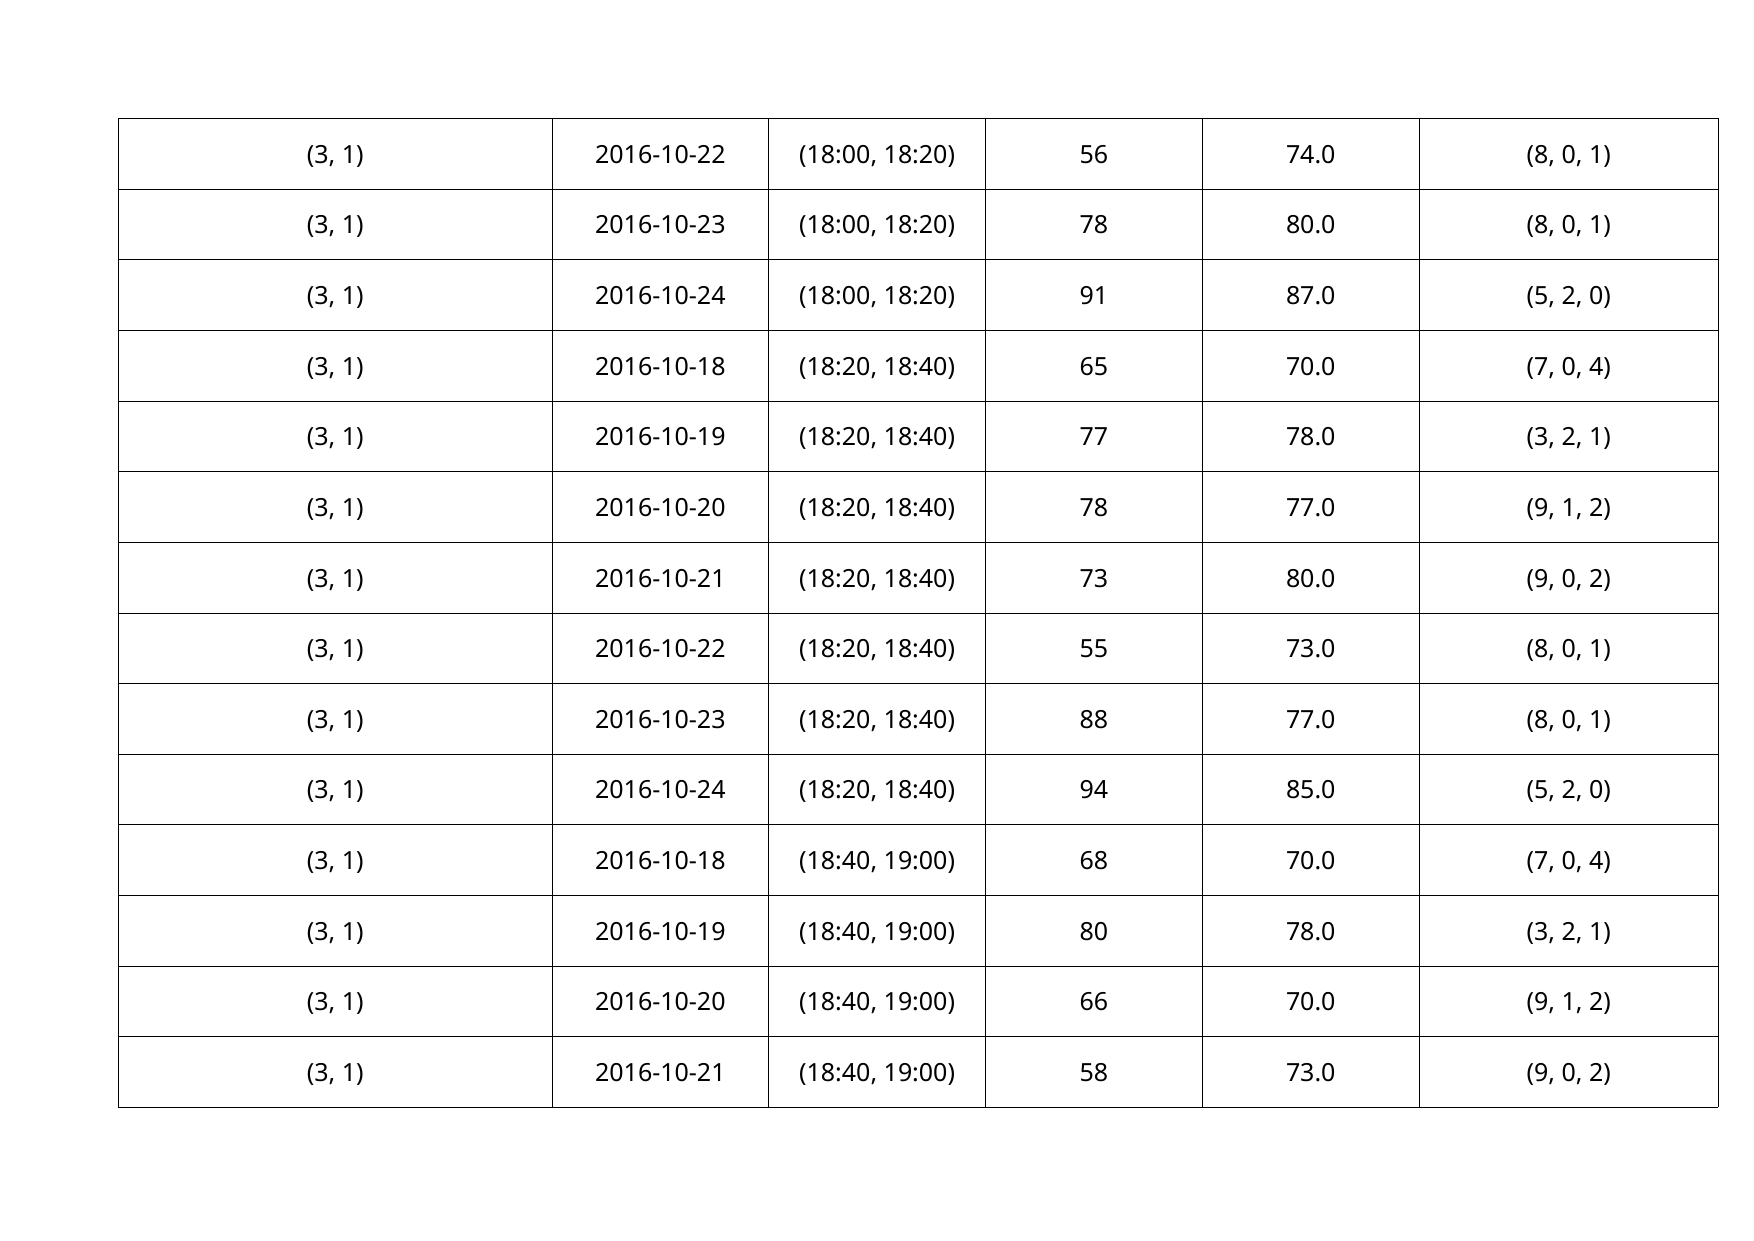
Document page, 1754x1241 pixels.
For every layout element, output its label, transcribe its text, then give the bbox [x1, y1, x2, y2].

table_cell (3, 1) [119, 402, 552, 471]
table_cell 85.0 [1203, 755, 1419, 824]
table_cell 2016-10-20 [553, 472, 768, 542]
table_cell (3, 1) [119, 331, 552, 401]
table_cell (7, 0, 4) [1420, 331, 1718, 401]
table_cell (18:20, 18:40) [769, 543, 985, 612]
table_cell 87.0 [1203, 260, 1419, 330]
table_cell (18:20, 18:40) [769, 331, 985, 401]
table_cell 58 [986, 1037, 1202, 1107]
table_cell (7, 0, 4) [1420, 825, 1718, 895]
table_cell 88 [986, 684, 1202, 754]
table_cell 2016-10-19 [553, 896, 768, 966]
table_cell (18:20, 18:40) [769, 755, 985, 824]
table_cell 80.0 [1203, 190, 1419, 259]
table_cell (3, 1) [119, 614, 552, 683]
table_cell 73 [986, 543, 1202, 612]
table_cell (5, 2, 0) [1420, 260, 1718, 330]
table_cell (3, 1) [119, 684, 552, 754]
table_cell (9, 1, 2) [1420, 472, 1718, 542]
table_cell 2016-10-22 [553, 614, 768, 683]
table_cell (3, 1) [119, 755, 552, 824]
table_cell 77.0 [1203, 684, 1419, 754]
table_cell 2016-10-21 [553, 1037, 768, 1107]
table_cell 80 [986, 896, 1202, 966]
table_cell (18:00, 18:20) [769, 260, 985, 330]
table_cell 2016-10-23 [553, 684, 768, 754]
table_cell 91 [986, 260, 1202, 330]
table_cell 73.0 [1203, 614, 1419, 683]
table_cell (3, 2, 1) [1420, 896, 1718, 966]
table_cell (18:20, 18:40) [769, 684, 985, 754]
table_cell 2016-10-22 [553, 119, 768, 189]
table_cell 2016-10-20 [553, 967, 768, 1036]
table_cell (3, 1) [119, 543, 552, 612]
table_cell (18:40, 19:00) [769, 896, 985, 966]
table_cell 70.0 [1203, 331, 1419, 401]
table_cell (9, 0, 2) [1420, 1037, 1718, 1107]
table_cell (3, 1) [119, 119, 552, 189]
table_cell (8, 0, 1) [1420, 684, 1718, 754]
table_cell 2016-10-21 [553, 543, 768, 612]
table_cell (9, 1, 2) [1420, 967, 1718, 1036]
table_cell 65 [986, 331, 1202, 401]
table_cell (9, 0, 2) [1420, 543, 1718, 612]
table_cell 2016-10-18 [553, 331, 768, 401]
table_cell 78.0 [1203, 896, 1419, 966]
table_cell (8, 0, 1) [1420, 119, 1718, 189]
table_cell 2016-10-18 [553, 825, 768, 895]
table_cell (3, 1) [119, 967, 552, 1036]
table_cell 2016-10-23 [553, 190, 768, 259]
table_cell 78 [986, 190, 1202, 259]
table_cell (3, 1) [119, 472, 552, 542]
table_cell 66 [986, 967, 1202, 1036]
table_cell (3, 1) [119, 1037, 552, 1107]
table_cell 94 [986, 755, 1202, 824]
table_cell (8, 0, 1) [1420, 614, 1718, 683]
table_cell 73.0 [1203, 1037, 1419, 1107]
table_cell 55 [986, 614, 1202, 683]
table_cell (18:00, 18:20) [769, 119, 985, 189]
table_cell (3, 1) [119, 896, 552, 966]
table_cell (8, 0, 1) [1420, 190, 1718, 259]
table_cell 2016-10-24 [553, 260, 768, 330]
table_cell 70.0 [1203, 967, 1419, 1036]
table_cell 77 [986, 402, 1202, 471]
table_cell (18:40, 19:00) [769, 1037, 985, 1107]
table_cell 78 [986, 472, 1202, 542]
table_cell 56 [986, 119, 1202, 189]
table_cell 2016-10-19 [553, 402, 768, 471]
table_cell 77.0 [1203, 472, 1419, 542]
table_cell 78.0 [1203, 402, 1419, 471]
table_cell (3, 2, 1) [1420, 402, 1718, 471]
table_cell 2016-10-24 [553, 755, 768, 824]
table_cell 80.0 [1203, 543, 1419, 612]
table_cell 70.0 [1203, 825, 1419, 895]
table_cell (3, 1) [119, 825, 552, 895]
table_cell (18:20, 18:40) [769, 614, 985, 683]
table_cell (3, 1) [119, 190, 552, 259]
table_cell (3, 1) [119, 260, 552, 330]
table_cell (18:40, 19:00) [769, 825, 985, 895]
table_cell (18:40, 19:00) [769, 967, 985, 1036]
table_cell (5, 2, 0) [1420, 755, 1718, 824]
table_cell 68 [986, 825, 1202, 895]
table_cell (18:00, 18:20) [769, 190, 985, 259]
table_cell (18:20, 18:40) [769, 472, 985, 542]
table_cell 74.0 [1203, 119, 1419, 189]
table_cell (18:20, 18:40) [769, 402, 985, 471]
